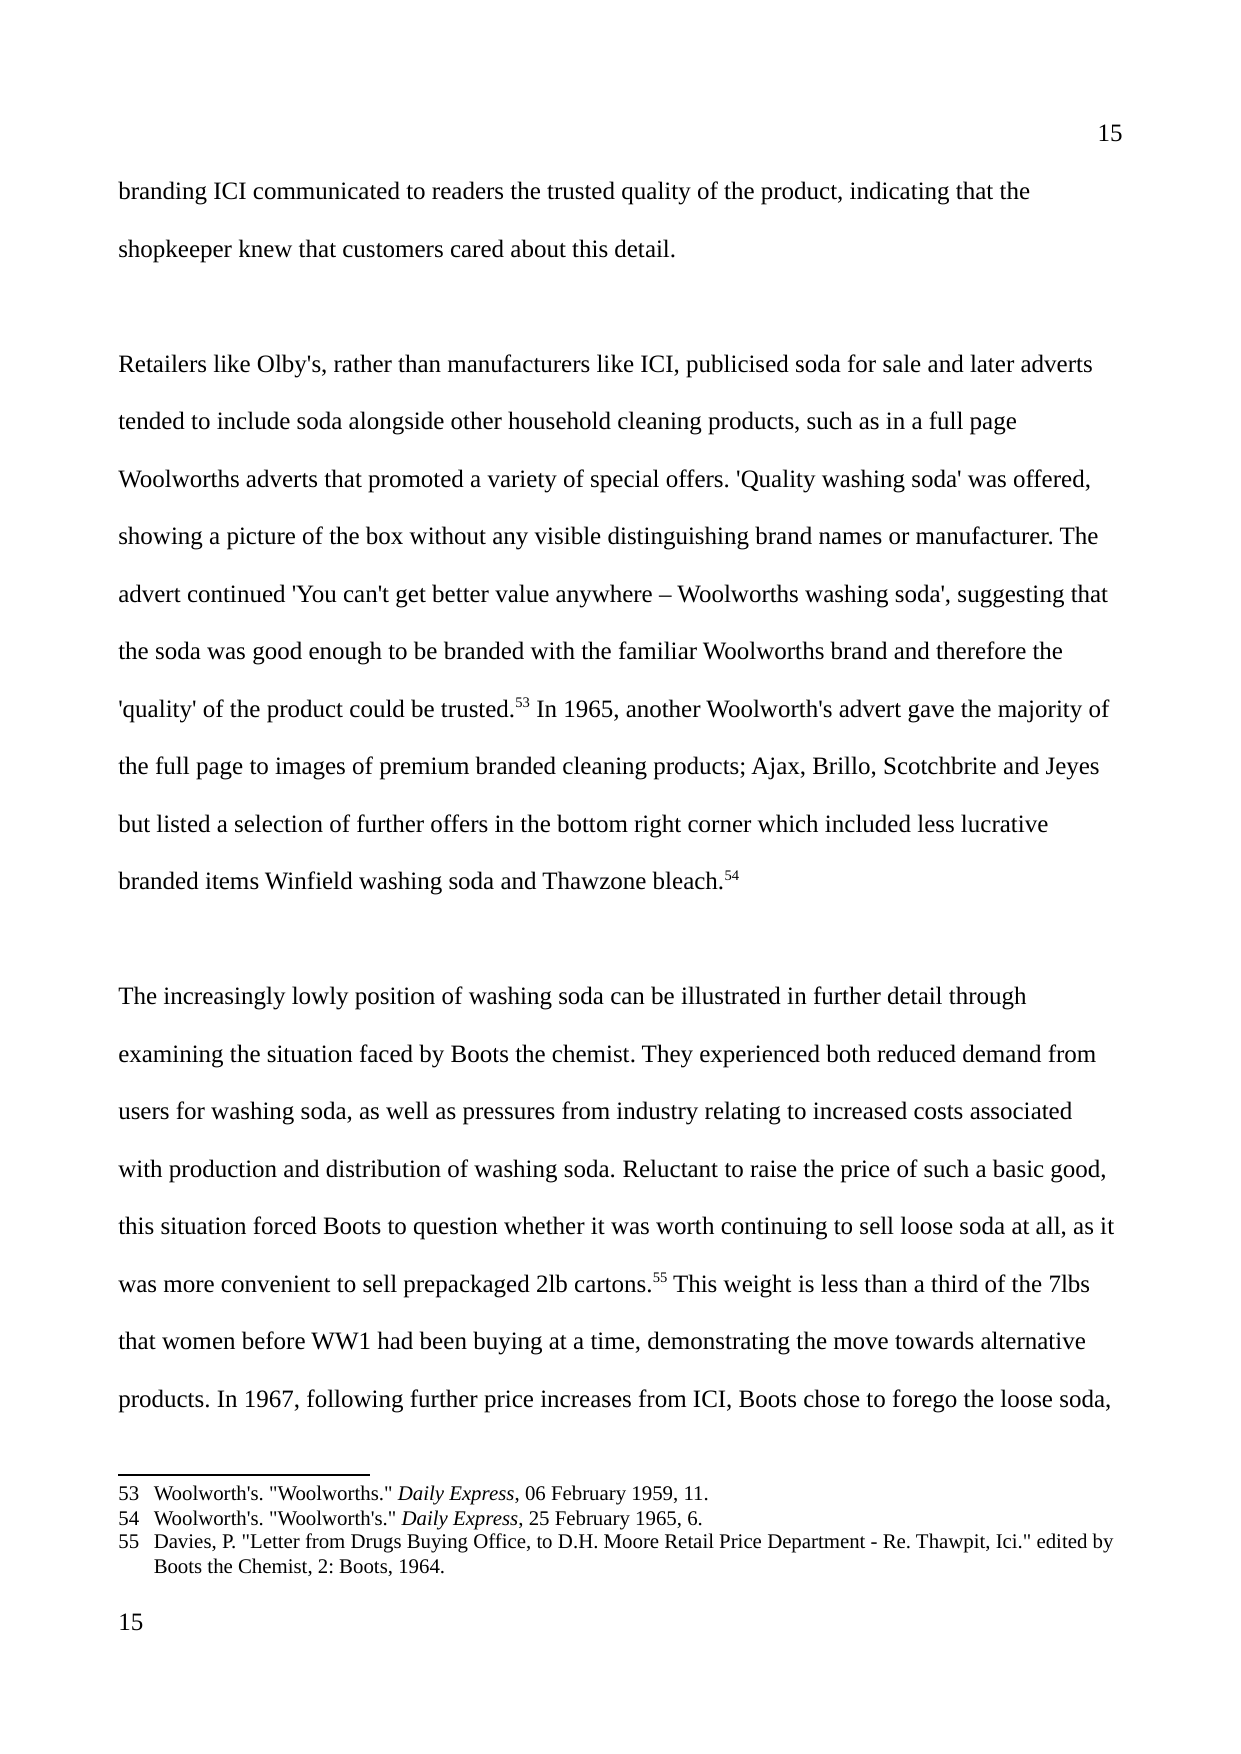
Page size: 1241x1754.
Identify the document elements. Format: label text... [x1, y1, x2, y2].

text Davies, P. "Letter from Drugs Buying Office, to D.H. Moore Retail Price Department - Re. Thawpit, Ici." edited by Boots the Chemist, 2: Boots, 1964. [118, 1529, 1122, 1578]
text Woolworth's. "Woolworths." Daily Express, 06 February 1959, 11. [118, 1481, 1122, 1505]
text Woolworth's. "Woolworth's." Daily Express, 25 February 1965, 6. [118, 1505, 1122, 1529]
text branding ICI communicated to readers the trusted quality of the product, indicating that the shopkeeper knew that customers cared about this detail. [118, 176, 1122, 263]
text The increasingly lowly position of washing soda can be illustrated in further detail through examining the situation faced by Boots the chemist. They experienced both reduced demand from users for washing soda, as well as pressures from industry relating to increased costs associated with production and distribution of washing soda. Reluctant to raise the price of such a basic good, this situation forced Boots to question whether it was worth continuing to sell loose soda at all, as it was more convenient to sell prepackaged 2lb cartons. This weight is less than a third of the 7lbs that women before WW1 had been buying at a time, demonstrating the move towards alternative products. In 1967, following further price increases from ICI, Boots chose to forego the loose soda, [118, 981, 1122, 1413]
text Retailers like Olby's, rather than manufacturers like ICI, publicised soda for sale and later adverts tended to include soda alongside other household cleaning products, such as in a full page Woolworths adverts that promoted a variety of special offers. 'Quality washing soda' was offered, showing a picture of the box without any visible distinguishing brand names or manufacturer. The advert continued 'You can't get better value anywhere – Woolworths washing soda', suggesting that the soda was good enough to be branded with the familiar Woolworths brand and therefore the 'quality' of the product could be trusted. In 1965, another Woolworth's advert gave the majority of the full page to images of premium branded cleaning products; Ajax, Brillo, Scotchbrite and Jeyes but listed a selection of further offers in the bottom right corner which included less lucrative branded items Winfield washing soda and Thawzone bleach. [118, 349, 1122, 895]
